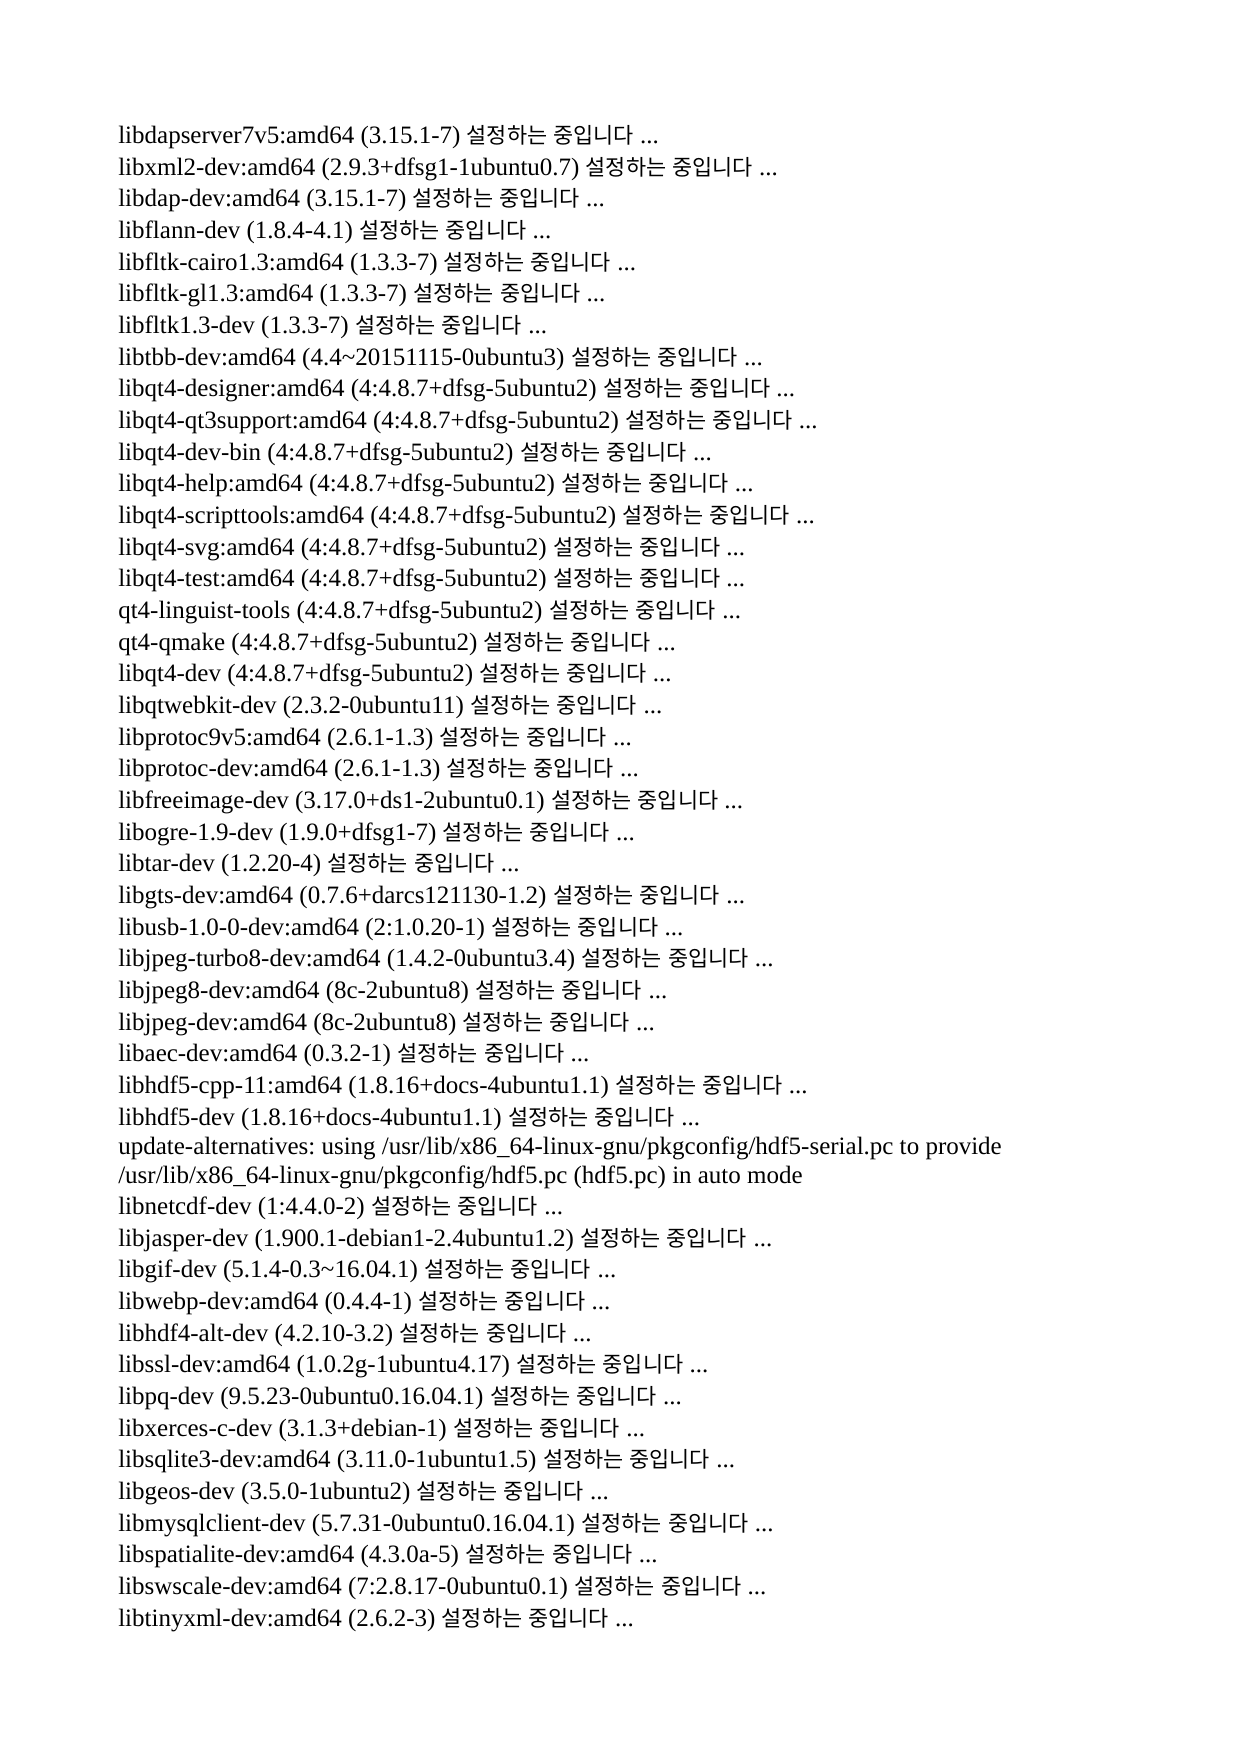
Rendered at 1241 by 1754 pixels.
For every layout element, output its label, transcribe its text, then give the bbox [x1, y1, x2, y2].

text libdap-dev:amd64 (3.15.1-7) 설정하는 중입니다 ... [118, 181, 1122, 213]
text libqt4-scripttools:amd64 (4:4.8.7+dfsg-5ubuntu2) 설정하는 중입니다 ... [118, 498, 1122, 530]
text qt4-linguist-tools (4:4.8.7+dfsg-5ubuntu2) 설정하는 중입니다 ... [118, 593, 1122, 625]
text libfltk1.3-dev (1.3.3-7) 설정하는 중입니다 ... [118, 308, 1122, 340]
text libprotoc-dev:amd64 (2.6.1-1.3) 설정하는 중입니다 ... [118, 751, 1122, 783]
text libflann-dev (1.8.4-4.1) 설정하는 중입니다 ... [118, 213, 1122, 245]
text libtbb-dev:amd64 (4.4~20151115-0ubuntu3) 설정하는 중입니다 ... [118, 340, 1122, 371]
text libgif-dev (5.1.4-0.3~16.04.1) 설정하는 중입니다 ... [118, 1252, 1122, 1284]
text libdapserver7v5:amd64 (3.15.1-7) 설정하는 중입니다 ... [118, 118, 1122, 150]
text libgeos-dev (3.5.0-1ubuntu2) 설정하는 중입니다 ... [118, 1474, 1122, 1506]
text libjpeg-dev:amd64 (8c-2ubuntu8) 설정하는 중입니다 ... [118, 1005, 1122, 1036]
text libqt4-designer:amd64 (4:4.8.7+dfsg-5ubuntu2) 설정하는 중입니다 ... [118, 371, 1122, 403]
text qt4-qmake (4:4.8.7+dfsg-5ubuntu2) 설정하는 중입니다 ... [118, 625, 1122, 656]
text libpq-dev (9.5.23-0ubuntu0.16.04.1) 설정하는 중입니다 ... [118, 1379, 1122, 1411]
text libxerces-c-dev (3.1.3+debian-1) 설정하는 중입니다 ... [118, 1411, 1122, 1442]
text libjpeg8-dev:amd64 (8c-2ubuntu8) 설정하는 중입니다 ... [118, 973, 1122, 1005]
text update-alternatives: using /usr/lib/x86_64-linux-gnu/pkgconfig/hdf5-serial.pc to provide /usr/lib/x86_64-linux-gnu/pkgconfig/hdf5.pc (hdf5.pc) in auto mode [118, 1131, 1122, 1189]
text libqt4-test:amd64 (4:4.8.7+dfsg-5ubuntu2) 설정하는 중입니다 ... [118, 561, 1122, 593]
text libgts-dev:amd64 (0.7.6+darcs121130-1.2) 설정하는 중입니다 ... [118, 878, 1122, 910]
text libspatialite-dev:amd64 (4.3.0a-5) 설정하는 중입니다 ... [118, 1537, 1122, 1569]
text libaec-dev:amd64 (0.3.2-1) 설정하는 중입니다 ... [118, 1036, 1122, 1068]
text libqt4-svg:amd64 (4:4.8.7+dfsg-5ubuntu2) 설정하는 중입니다 ... [118, 530, 1122, 561]
text libsqlite3-dev:amd64 (3.11.0-1ubuntu1.5) 설정하는 중입니다 ... [118, 1442, 1122, 1474]
text libhdf4-alt-dev (4.2.10-3.2) 설정하는 중입니다 ... [118, 1316, 1122, 1347]
text libfltk-cairo1.3:amd64 (1.3.3-7) 설정하는 중입니다 ... [118, 245, 1122, 276]
text libqt4-qt3support:amd64 (4:4.8.7+dfsg-5ubuntu2) 설정하는 중입니다 ... [118, 403, 1122, 435]
text libwebp-dev:amd64 (0.4.4-1) 설정하는 중입니다 ... [118, 1284, 1122, 1316]
text libqt4-help:amd64 (4:4.8.7+dfsg-5ubuntu2) 설정하는 중입니다 ... [118, 466, 1122, 498]
text libnetcdf-dev (1:4.4.0-2) 설정하는 중입니다 ... [118, 1189, 1122, 1221]
text libprotoc9v5:amd64 (2.6.1-1.3) 설정하는 중입니다 ... [118, 720, 1122, 751]
text libhdf5-dev (1.8.16+docs-4ubuntu1.1) 설정하는 중입니다 ... [118, 1100, 1122, 1131]
text libswscale-dev:amd64 (7:2.8.17-0ubuntu0.1) 설정하는 중입니다 ... [118, 1569, 1122, 1601]
text libhdf5-cpp-11:amd64 (1.8.16+docs-4ubuntu1.1) 설정하는 중입니다 ... [118, 1068, 1122, 1100]
text libfltk-gl1.3:amd64 (1.3.3-7) 설정하는 중입니다 ... [118, 276, 1122, 308]
text libqt4-dev (4:4.8.7+dfsg-5ubuntu2) 설정하는 중입니다 ... [118, 656, 1122, 688]
text libssl-dev:amd64 (1.0.2g-1ubuntu4.17) 설정하는 중입니다 ... [118, 1347, 1122, 1379]
text libjasper-dev (1.900.1-debian1-2.4ubuntu1.2) 설정하는 중입니다 ... [118, 1221, 1122, 1252]
text libqtwebkit-dev (2.3.2-0ubuntu11) 설정하는 중입니다 ... [118, 688, 1122, 720]
text libfreeimage-dev (3.17.0+ds1-2ubuntu0.1) 설정하는 중입니다 ... [118, 783, 1122, 815]
text libxml2-dev:amd64 (2.9.3+dfsg1-1ubuntu0.7) 설정하는 중입니다 ... [118, 150, 1122, 181]
text libqt4-dev-bin (4:4.8.7+dfsg-5ubuntu2) 설정하는 중입니다 ... [118, 435, 1122, 466]
text libjpeg-turbo8-dev:amd64 (1.4.2-0ubuntu3.4) 설정하는 중입니다 ... [118, 941, 1122, 973]
text libtinyxml-dev:amd64 (2.6.2-3) 설정하는 중입니다 ... [118, 1601, 1122, 1632]
text libogre-1.9-dev (1.9.0+dfsg1-7) 설정하는 중입니다 ... [118, 815, 1122, 846]
text libmysqlclient-dev (5.7.31-0ubuntu0.16.04.1) 설정하는 중입니다 ... [118, 1506, 1122, 1537]
text libusb-1.0-0-dev:amd64 (2:1.0.20-1) 설정하는 중입니다 ... [118, 910, 1122, 941]
text libtar-dev (1.2.20-4) 설정하는 중입니다 ... [118, 846, 1122, 878]
